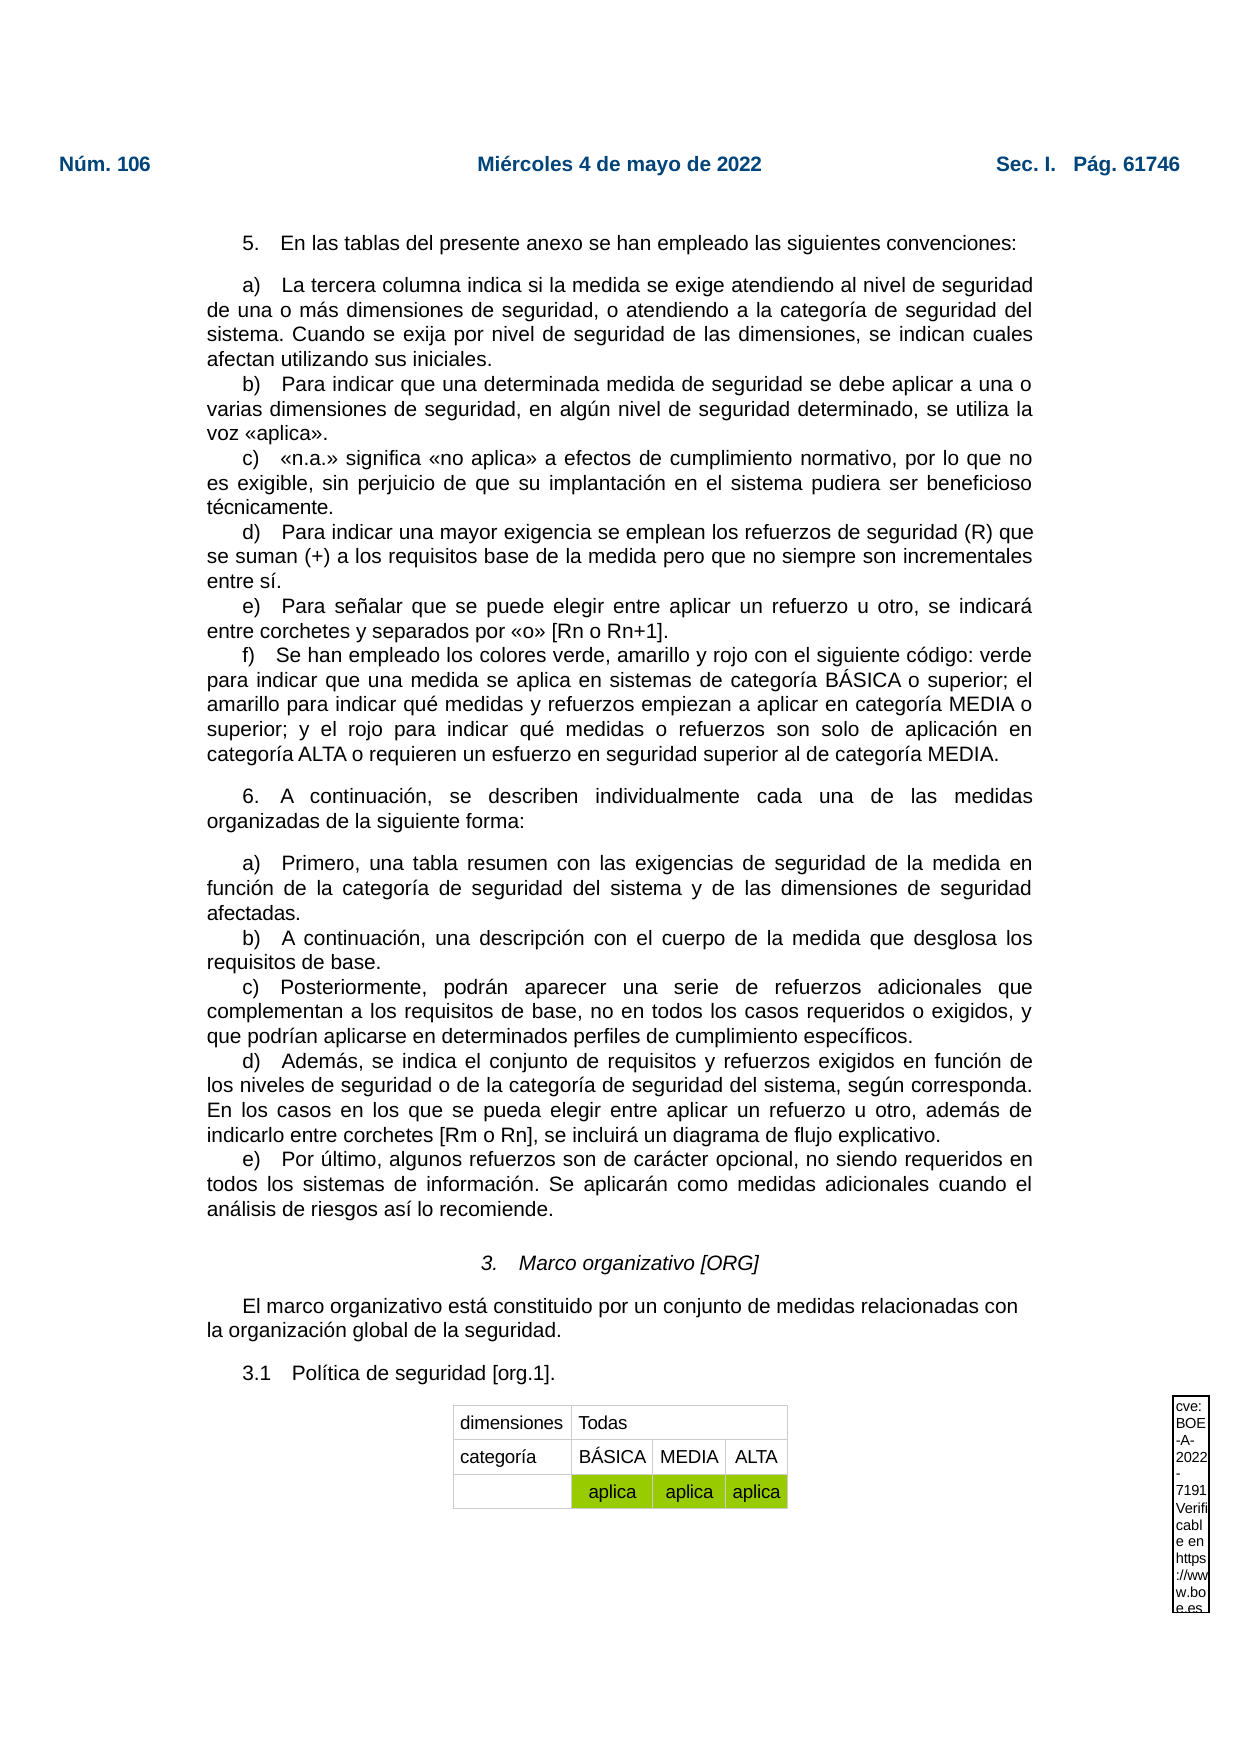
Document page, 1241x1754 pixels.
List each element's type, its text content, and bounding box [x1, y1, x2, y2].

table_cell MEDIA [653, 1440, 725, 1473]
table_cell BÁSICA [572, 1440, 652, 1473]
list La tercera columna indica si la medida se exige atendiendo al nivel de seguridad de una o más dimensiones de seguridad, o atendiendo a la categoría de seguridad del sistema. Cuando se exija por nivel de seguridad de las dimensiones, se indican cuales afectan utilizando sus iniciales. [207, 273, 1034, 371]
list Marco organizativo [ORG] [481, 1251, 1198, 1275]
table_cell aplica [726, 1475, 787, 1508]
text Núm. 106 Miércoles 4 de mayo de 2022 Sec. I. Pág. 61746 [59, 151, 1198, 175]
list Política de seguridad [org.1]. [242, 1361, 1198, 1384]
list En las tablas del presente anexo se han empleado las siguientes convenciones: [242, 230, 1198, 254]
table_cell aplica [572, 1475, 652, 1508]
table_cell categoría [454, 1440, 571, 1473]
list Para indicar una mayor exigencia se emplean los refuerzos de seguridad (R) que se suman (+) a los requisitos base de la medida pero que no siempre son incrementales entre sí. [207, 520, 1034, 593]
text El marco organizativo está constituido por un conjunto de medidas relacionadas con la organización global de la seguridad. [207, 1293, 1034, 1342]
list A continuación, se describen individualmente cada una de las medidas organizadas de la siguiente forma: [207, 784, 1034, 833]
list A continuación, una descripción con el cuerpo de la medida que desglosa los requisitos de base. [207, 925, 1034, 974]
table_cell aplica [653, 1475, 725, 1508]
list cve: BOE-A-2022-7191 [1176, 1398, 1208, 1499]
list Se han empleado los colores verde, amarillo y rojo con el siguiente código: verde para indicar que una medida se aplica en sistemas de categoría BÁSICA o superior; el amarillo para indicar qué medidas y refuerzos empiezan a aplicar en categoría MEDIA o superior; y el rojo para indicar qué medidas o refuerzos son solo de aplicación en categoría ALTA o requieren un esfuerzo en seguridad superior al de categoría MEDIA. [207, 643, 1034, 765]
list Verificable en https://www.boe.es [1176, 1499, 1208, 1612]
table_header dimensiones [454, 1406, 571, 1439]
table_cell [454, 1475, 571, 1508]
list Por último, algunos refuerzos son de carácter opcional, no siendo requeridos en todos los sistemas de información. Se aplicarán como medidas adicionales cuando el análisis de riesgos así lo recomiende. [207, 1147, 1034, 1220]
list Además, se indica el conjunto de requisitos y refuerzos exigidos en función de los niveles de seguridad o de la categoría de seguridad del sistema, según corresponda. En los casos en los que se pueda elegir entre aplicar un refuerzo u otro, además de indicarlo entre corchetes [Rm o Rn], se incluirá un diagrama de flujo explicativo. [207, 1049, 1034, 1146]
table_cell ALTA [726, 1440, 787, 1473]
list Primero, una tabla resumen con las exigencias de seguridad de la medida en función de la categoría de seguridad del sistema y de las dimensiones de seguridad afectadas. [207, 851, 1034, 924]
list «n.a.» significa «no aplica» a efectos de cumplimiento normativo, por lo que no es exigible, sin perjuicio de que su implantación en el sistema pudiera ser beneficioso técnicamente. [207, 446, 1034, 519]
list Para indicar que una determinada medida de seguridad se debe aplicar a una o varias dimensiones de seguridad, en algún nivel de seguridad determinado, se utiliza la voz «aplica». [207, 372, 1034, 445]
list Posteriormente, podrán aparecer una serie de refuerzos adicionales que complementan a los requisitos de base, no en todos los casos requeridos o exigidos, y que podrían aplicarse en determinados perfiles de cumplimiento específicos. [207, 974, 1034, 1048]
list Para señalar que se puede elegir entre aplicar un refuerzo u otro, se indicará entre corchetes y separados por «o» [Rn o Rn+1]. [207, 594, 1034, 642]
table_header Todas [572, 1406, 787, 1439]
